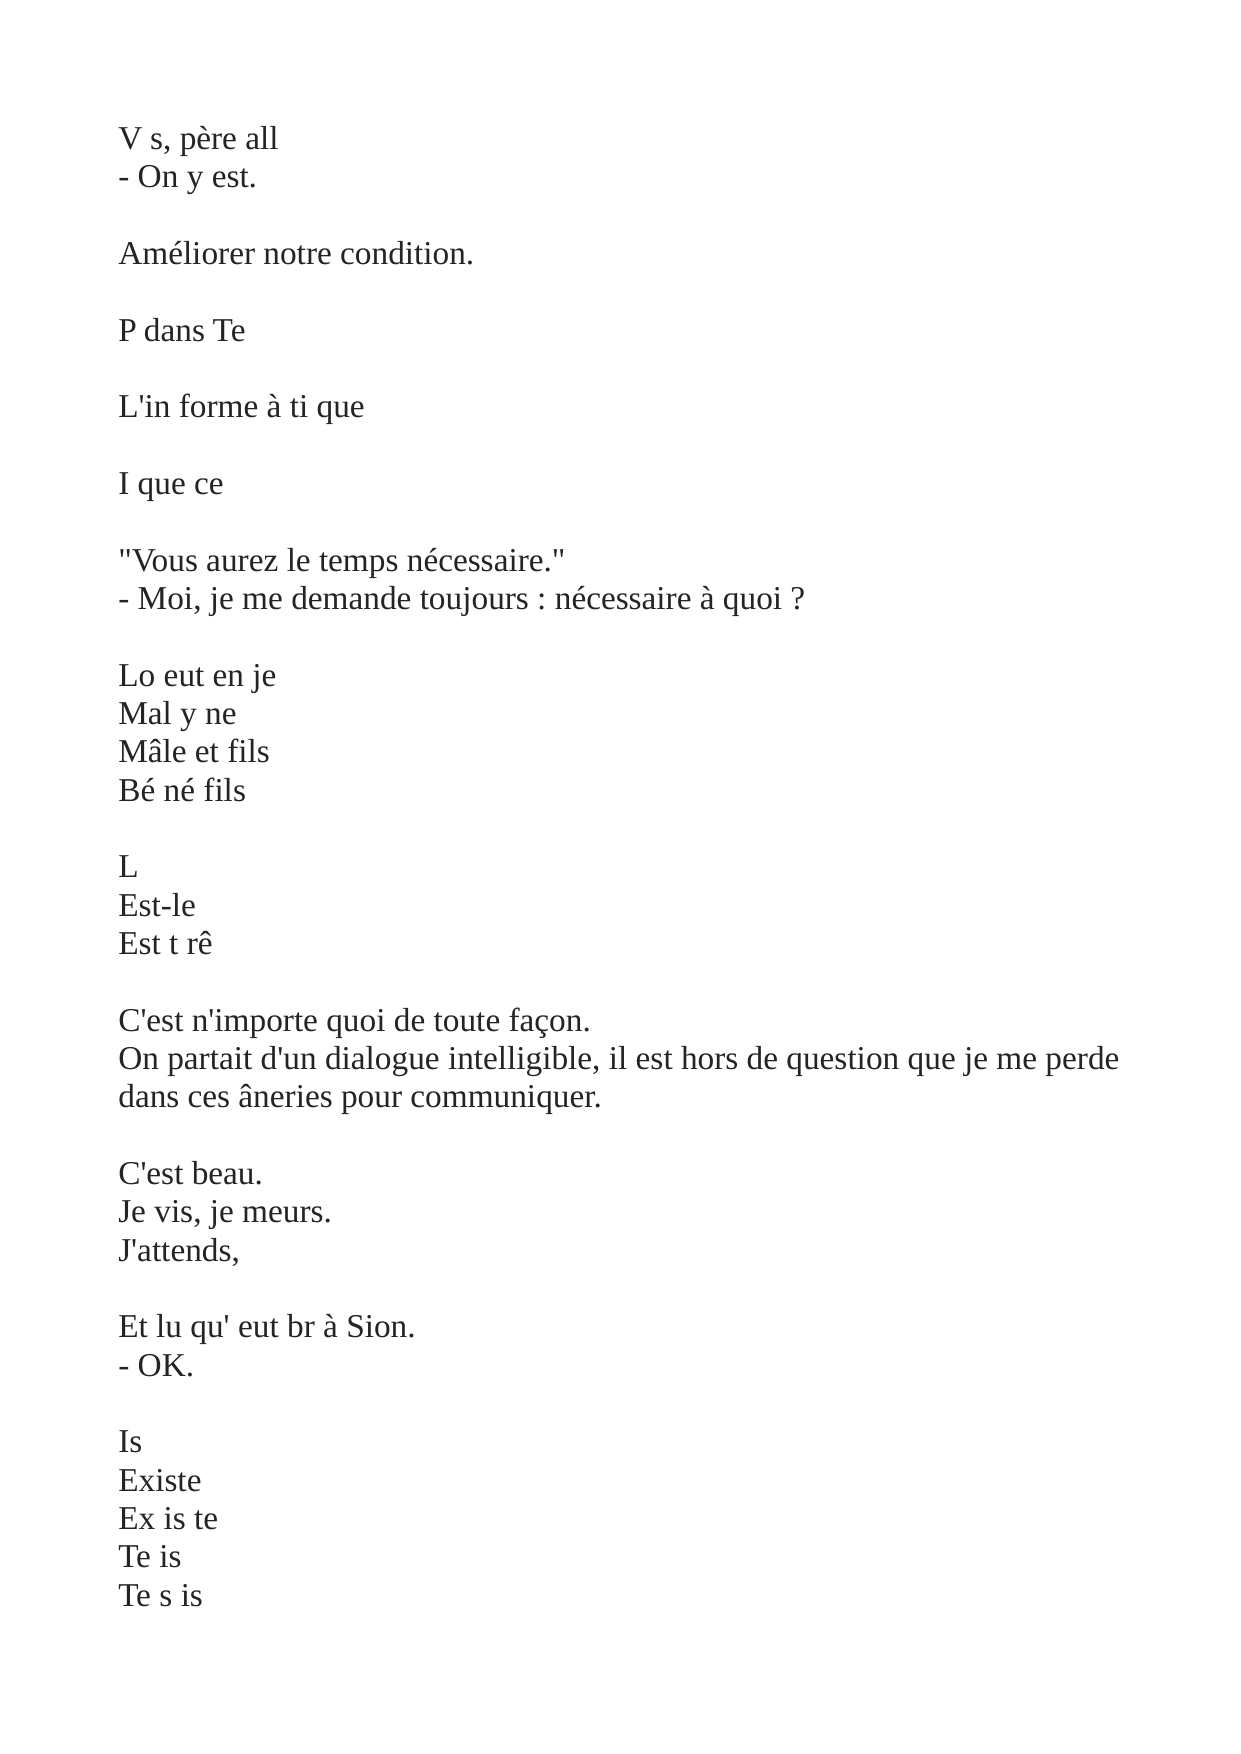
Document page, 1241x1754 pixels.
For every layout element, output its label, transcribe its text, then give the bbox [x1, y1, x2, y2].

text I que ce [118, 463, 1122, 501]
text Améliorer notre condition. [118, 233, 1122, 271]
text Mal y ne [118, 693, 1122, 731]
text - On y est. [118, 156, 1122, 195]
text Mâle et fils [118, 731, 1122, 770]
text C'est beau. [118, 1153, 1122, 1191]
text Et lu qu' eut br à Sion. [118, 1306, 1122, 1345]
text "Vous aurez le temps nécessaire." [118, 540, 1122, 578]
text Te s is [118, 1575, 1122, 1613]
text L'in forme à ti que [118, 386, 1122, 425]
text Existe [118, 1460, 1122, 1498]
text Is [118, 1421, 1122, 1460]
text Est t rê [118, 923, 1122, 961]
text P dans Te [118, 310, 1122, 348]
text L [118, 846, 1122, 885]
text Je vis, je meurs. [118, 1191, 1122, 1230]
text C'est n'importe quoi de toute façon. [118, 1000, 1122, 1038]
text Ex is te [118, 1498, 1122, 1536]
text Lo eut en je [118, 655, 1122, 693]
text Bé né fils [118, 770, 1122, 808]
text On partait d'un dialogue intelligible, il est hors de question que je me perde dans ces âneries pour communiquer. [118, 1038, 1122, 1115]
text - Moi, je me demande toujours : nécessaire à quoi ? [118, 578, 1122, 616]
text Est-le [118, 885, 1122, 923]
text Te is [118, 1536, 1122, 1575]
text - OK. [118, 1345, 1122, 1383]
text V s, père all [118, 118, 1122, 156]
text J'attends, [118, 1230, 1122, 1268]
